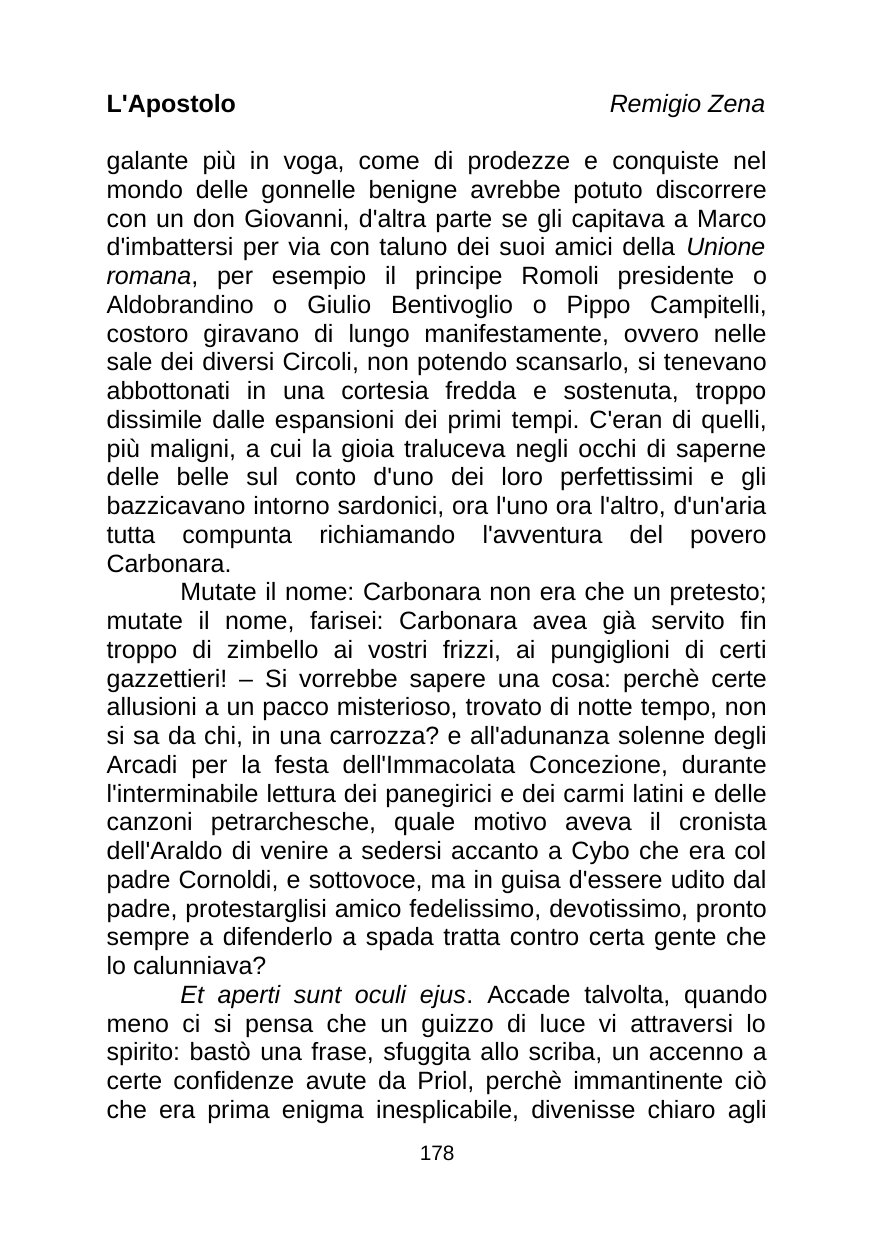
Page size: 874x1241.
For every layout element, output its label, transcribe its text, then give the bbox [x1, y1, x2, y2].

text Mutate il nome: Carbonara non era che un pretesto; mutate il nome, farisei: Carbonara avea già servito fin troppo di zimbello ai vostri frizzi, ai pungiglioni di certi gazzettieri! – Si vorrebbe sapere una cosa: perchè certe allusioni a un pacco misterioso, trovato di notte tempo, non si sa da chi, in una carrozza? e all'adunanza solenne degli Arcadi per la festa dell'Immacolata Concezione, durante l'interminabile lettura dei panegirici e dei carmi latini e delle canzoni petrarchesche, quale motivo aveva il cronista dell'Araldo di venire a sedersi accanto a Cybo che era col padre Cornoldi, e sottovoce, ma in guisa d'essere udito dal padre, protestarglisi amico fedelissimo, devotissimo, pronto sempre a difenderlo a spada tratta contro certa gente che lo calunniava? [106, 577, 768, 980]
text galante più in voga, come di prodezze e conquiste nel mondo delle gonnelle benigne avrebbe potuto discorrere con un don Giovanni, d'altra parte se gli capitava a Marco d'imbattersi per via con taluno dei suoi amici della Unione romana, per esempio il principe Romoli presidente o Aldobrandino o Giulio Bentivoglio o Pippo Campitelli, costoro giravano di lungo manifestamente, ovvero nelle sale dei diversi Circoli, non potendo scansarlo, si tenevano abbottonati in una cortesia fredda e sostenuta, troppo dissimile dalle espansioni dei primi tempi. C'eran di quelli, più maligni, a cui la gioia traluceva negli occhi di saperne delle belle sul conto d'uno dei loro perfettissimi e gli bazzicavano intorno sardonici, ora l'uno ora l'altro, d'un'aria tutta compunta richiamando l'avventura del povero Carbonara. [106, 146, 768, 577]
text Et aperti sunt oculi ejus. Accade talvolta, quando meno ci si pensa che un guizzo di luce vi attraversi lo spirito: bastò una frase, sfuggita allo scriba, un accenno a certe confidenze avute da Priol, perchè immantinente ciò che era prima enigma inesplicabile, divenisse chiaro agli [106, 980, 768, 1124]
